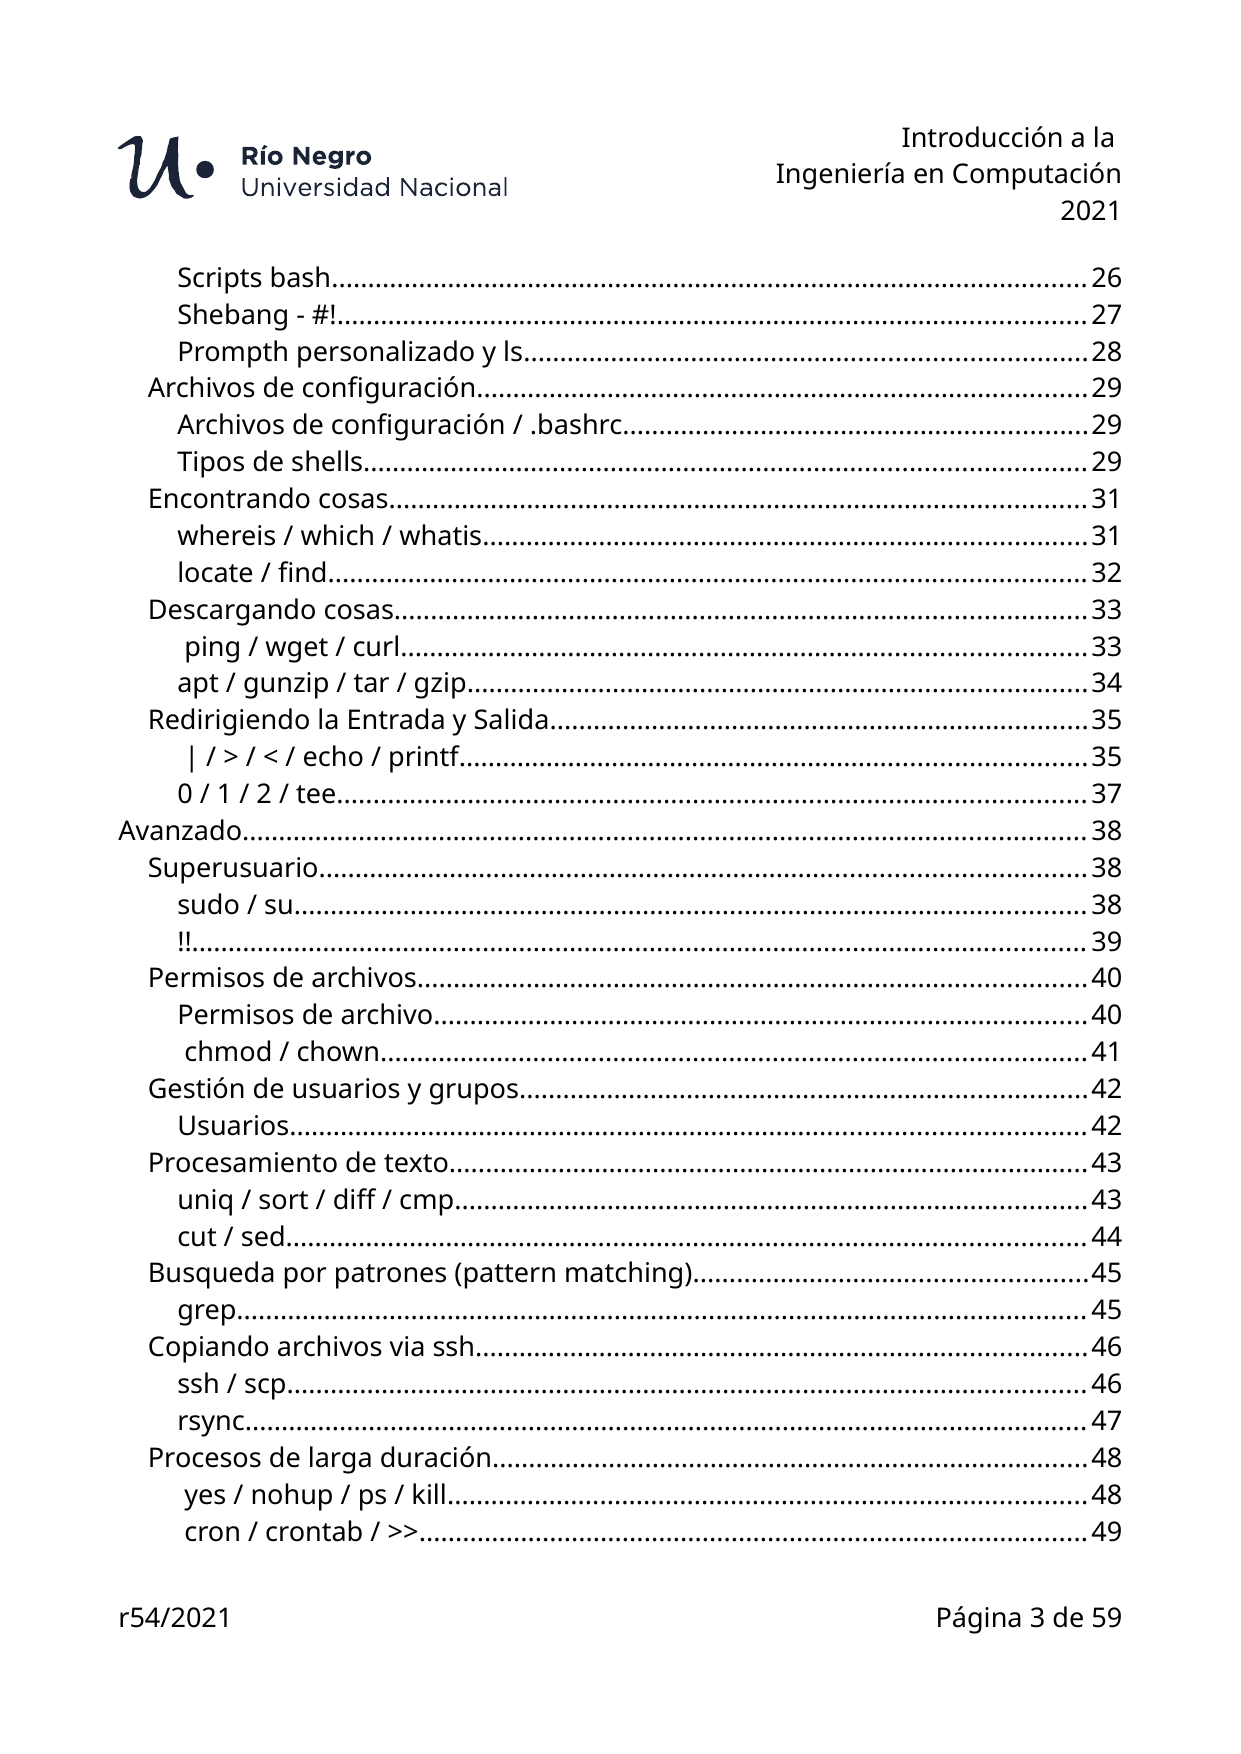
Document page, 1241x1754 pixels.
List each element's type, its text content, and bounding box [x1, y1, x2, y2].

text 0 / 1 / 2 / tee 37 [177, 774, 1122, 811]
text Procesamiento de texto 43 [148, 1143, 1122, 1180]
text ping / wget / curl 33 [177, 627, 1122, 664]
text Permisos de archivo 40 [177, 996, 1122, 1033]
text Tipos de shells 29 [177, 443, 1122, 479]
text !! 39 [177, 922, 1122, 959]
text cut / sed 44 [177, 1217, 1122, 1254]
text Descargando cosas 33 [148, 590, 1122, 627]
text Shebang - #! 27 [177, 295, 1122, 332]
text Procesos de larga duración 48 [148, 1438, 1122, 1475]
text apt / gunzip / tar / gzip 34 [177, 664, 1122, 701]
text whereis / which / whatis 31 [177, 516, 1122, 553]
text Superusuario 38 [148, 848, 1122, 885]
text Archivos de configuración 29 [148, 369, 1122, 406]
text Permisos de archivos 40 [148, 959, 1122, 996]
text Encontrando cosas 31 [148, 479, 1122, 516]
text Archivos de configuración / .bashrc 29 [177, 406, 1122, 443]
text Copiando archivos via ssh 46 [148, 1328, 1122, 1364]
text uniq / sort / diff / cmp 43 [177, 1180, 1122, 1217]
text Busqueda por patrones (pattern matching) 45 [148, 1254, 1122, 1291]
text locate / find 32 [177, 553, 1122, 590]
text Prompth personalizado y ls 28 [177, 332, 1122, 369]
text rsync 47 [177, 1401, 1122, 1438]
text ssh / scp 46 [177, 1364, 1122, 1401]
text sudo / su 38 [177, 885, 1122, 922]
text Redirigiendo la Entrada y Salida 35 [148, 701, 1122, 738]
text yes / nohup / ps / kill 48 [177, 1475, 1122, 1512]
text grep 45 [177, 1291, 1122, 1328]
text cron / crontab / >> 49 [177, 1512, 1122, 1549]
text Gestión de usuarios y grupos 42 [148, 1069, 1122, 1106]
text Scripts bash 26 [177, 258, 1122, 295]
text Usuarios 42 [177, 1106, 1122, 1143]
text Avanzado 38 [118, 811, 1122, 848]
text chmod / chown 41 [177, 1033, 1122, 1069]
text | / > / < / echo / printf 35 [177, 738, 1122, 774]
